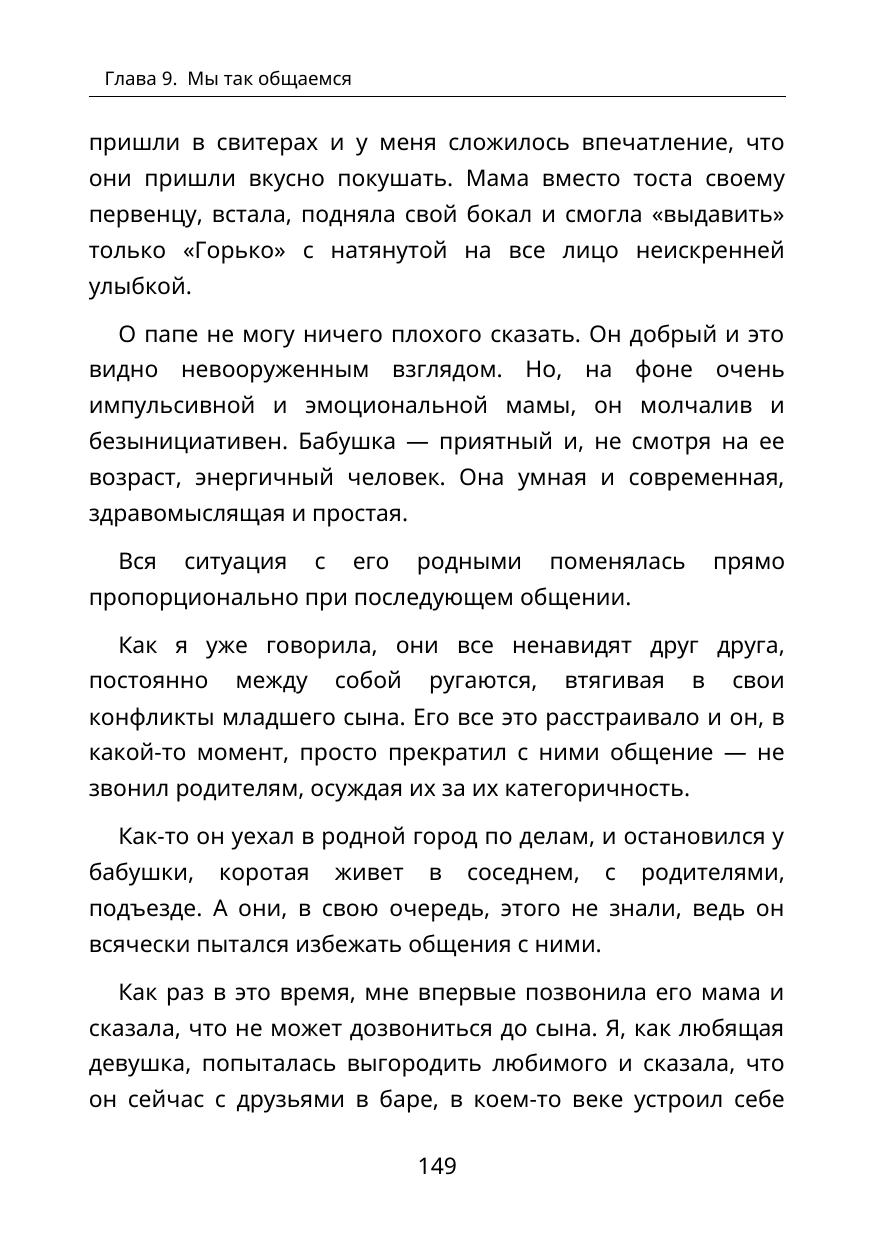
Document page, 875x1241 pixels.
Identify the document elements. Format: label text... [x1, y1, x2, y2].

text Как-то он уехал в родной город по делам, и остановился у бабушки, коротая живет в соседнем, с родителями, подъезде. А они, в свою очередь, этого не знали, ведь он всячески пытался избежать общения с ними. [88, 820, 786, 959]
text пришли в свитерах и у меня сложилось впечатление, что они пришли вкусно покушать. Мама вместо тоста своему первенцу, встала, подняла свой бокал и смогла «выдавить» только «Горько» с натянутой на все лицо неискренней улыбкой. [88, 126, 786, 301]
text Вся ситуация с его родными поменялась прямо пропорционально при последующем общении. [88, 545, 786, 612]
text О папе не могу ничего плохого сказать. Он добрый и это видно невооруженным взглядом. Но, на фоне очень импульсивной и эмоциональной мамы, он молчалив и безынициативен. Бабушка — приятный и, не смотря на ее возраст, энергичный человек. Она умная и современная, здравомыслящая и простая. [88, 317, 786, 528]
text Как раз в это время, мне впервые позвонила его мама и сказала, что не может дозвониться до сына. Я, как любящая девушка, попыталась выгородить любимого и сказала, что он сейчас с друзьями в баре, в коем-то веке устроил себе [88, 976, 786, 1114]
text Как я уже говорила, они все ненавидят друг друга, постоянно между собой ругаются, втягивая в свои конфликты младшего сына. Его все это расстраивало и он, в какой-то момент, просто прекратил с ними общение — не звонил родителям, осуждая их за их категоричность. [88, 628, 786, 803]
